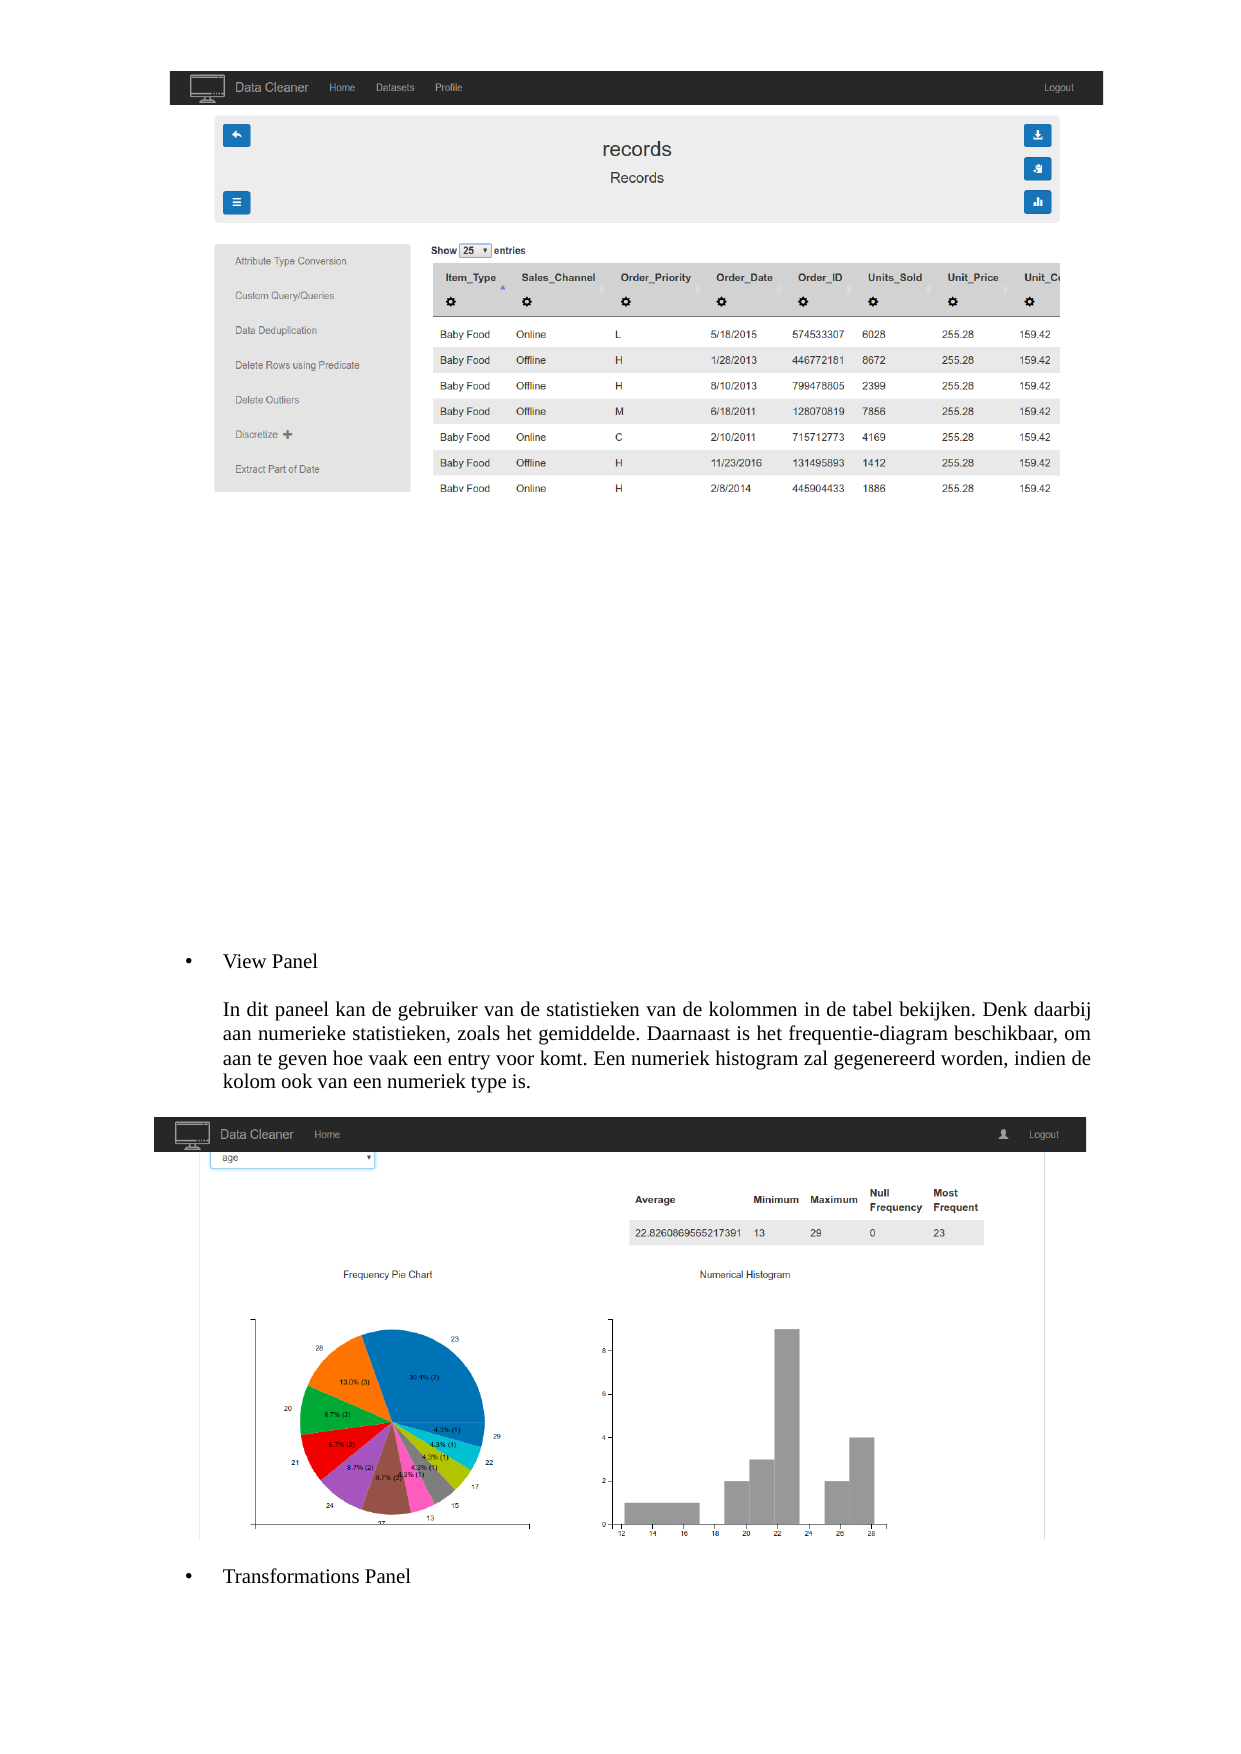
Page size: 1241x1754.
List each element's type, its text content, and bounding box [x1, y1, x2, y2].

list Transformations Panel [185, 1564, 1093, 1588]
list View Panel [185, 949, 1093, 973]
picture [154, 1117, 1087, 1540]
picture [169, 71, 1104, 492]
list In dit paneel kan de gebruiker van de statistieken van de kolommen in de tabel bekijken. Denk daarbij aan numerieke statistieken, zoals het gemiddelde. Daarnaast is het frequentie-diagram beschikbaar, om aan te geven hoe vaak een entry voor komt. Een numeriek histogram zal gegenereerd worden, indien de kolom ook van een numeriek type is. [185, 997, 1093, 1093]
